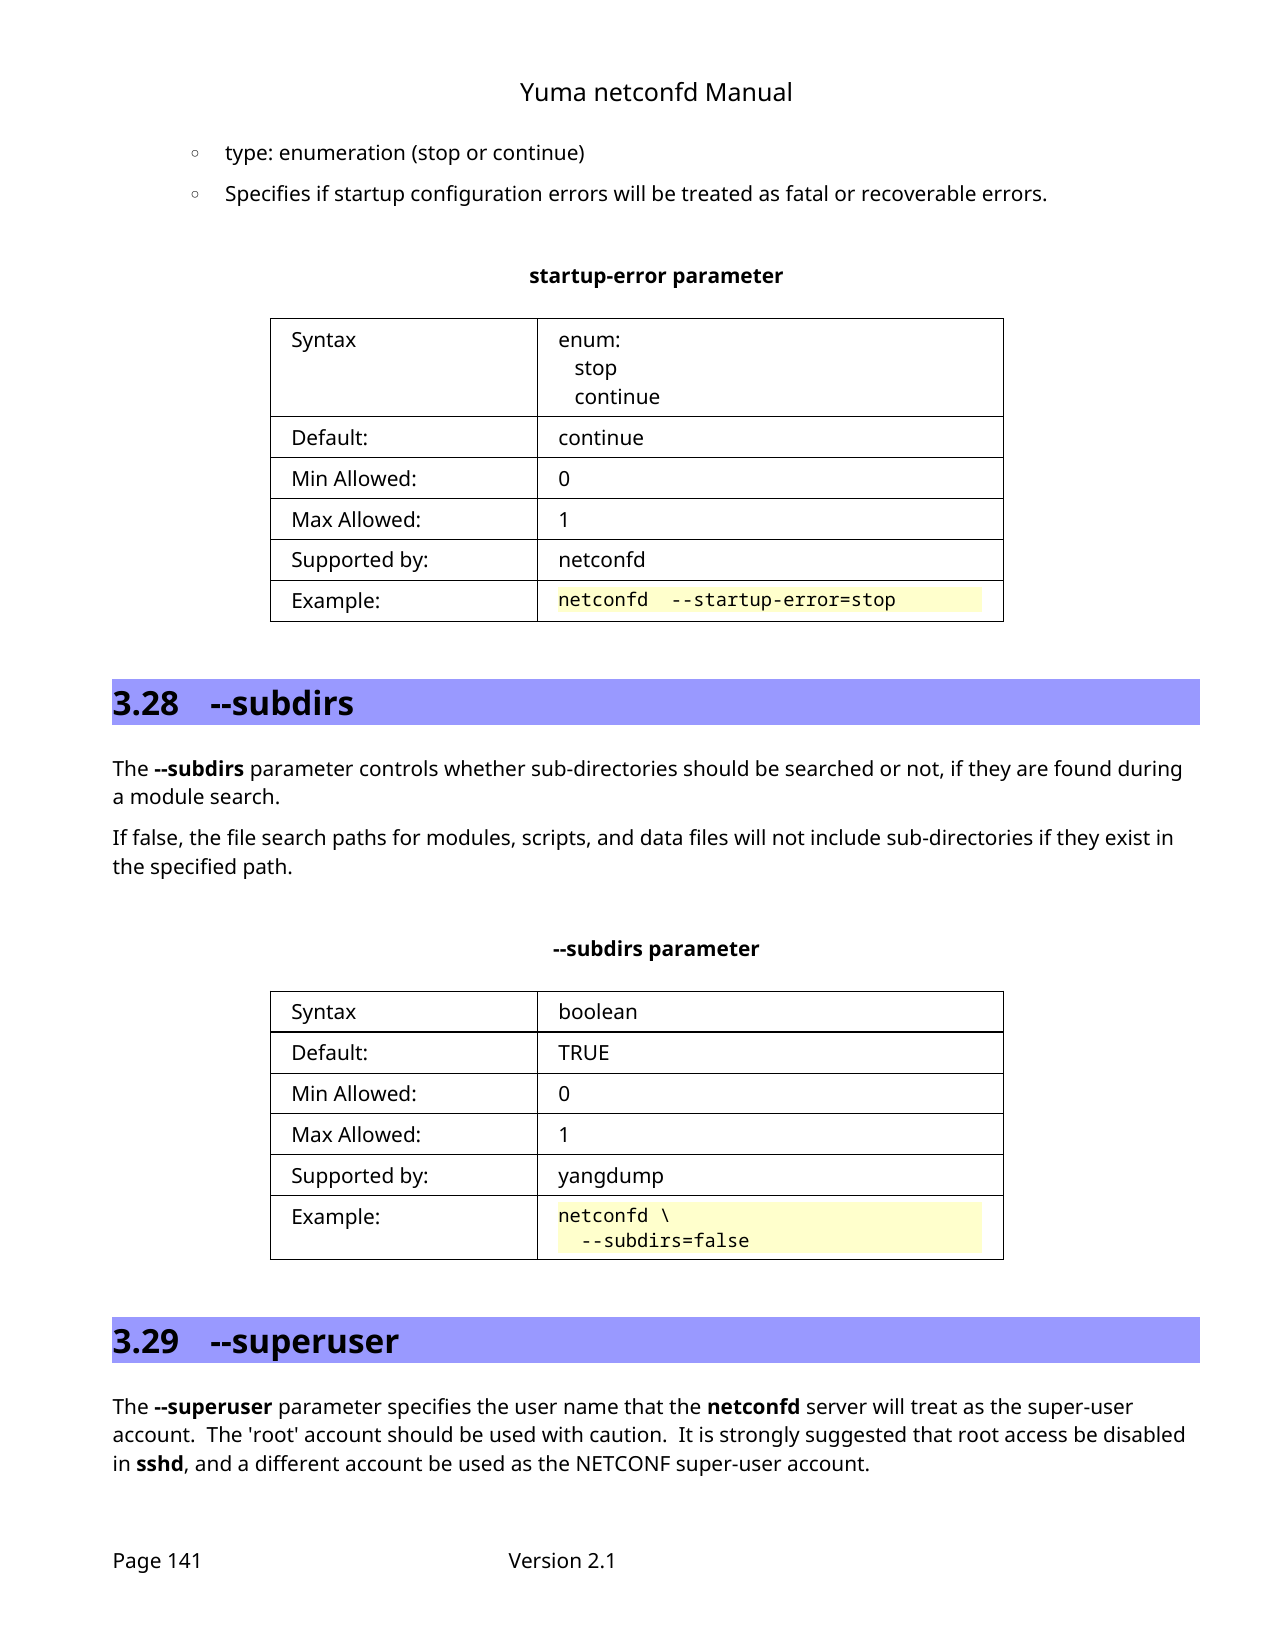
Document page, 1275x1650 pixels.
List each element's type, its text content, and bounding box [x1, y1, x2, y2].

table_cell 0 [538, 458, 1003, 498]
table_header enum: stop continue [538, 319, 1003, 416]
subtitle --subdirs parameter [127, 934, 1185, 962]
table_cell 1 [538, 499, 1003, 539]
text The --subdirs parameter controls whether sub-directories should be searched or not, if they are found during a module search. [112, 754, 1200, 811]
table_cell Example: [271, 1196, 537, 1259]
subtitle --subdirs [112, 679, 1200, 725]
table_cell 1 [538, 1114, 1003, 1154]
table_cell netconfd --startup-error=stop [538, 581, 1003, 621]
table_cell Default: [271, 417, 537, 457]
table_cell netconfd [538, 540, 1003, 580]
list Specifies if startup configuration errors will be treated as fatal or recoverable errors. [187, 179, 1200, 208]
text The --superuser parameter specifies the user name that the netconfd server will treat as the super-user account. The 'root' account should be used with caution. It is strongly suggested that root access be disabled in sshd, and a different account be used as the NETCONF super-user account. [112, 1392, 1200, 1477]
table_cell Supported by: [271, 1155, 537, 1195]
subtitle --superuser [112, 1317, 1200, 1363]
table_cell Default: [271, 1033, 537, 1072]
table_cell Supported by: [271, 540, 537, 580]
table_cell Min Allowed: [271, 458, 537, 498]
subtitle startup-error parameter [127, 261, 1185, 290]
table_header boolean [538, 992, 1003, 1031]
table_cell TRUE [538, 1033, 1003, 1072]
table_cell Max Allowed: [271, 1114, 537, 1154]
table_cell Max Allowed: [271, 499, 537, 539]
table_cell netconfd \ --subdirs=false [538, 1196, 1003, 1259]
table_cell continue [538, 417, 1003, 457]
table_header Syntax [271, 992, 537, 1031]
list type: enumeration (stop or continue) [187, 138, 1200, 167]
table_cell 0 [538, 1074, 1003, 1113]
table_cell Min Allowed: [271, 1074, 537, 1113]
table_cell yangdump [538, 1155, 1003, 1195]
table_cell Example: [271, 581, 537, 621]
text If false, the file search paths for modules, scripts, and data files will not include sub-directories if they exist in the specified path. [112, 823, 1200, 880]
table_header Syntax [271, 319, 537, 416]
